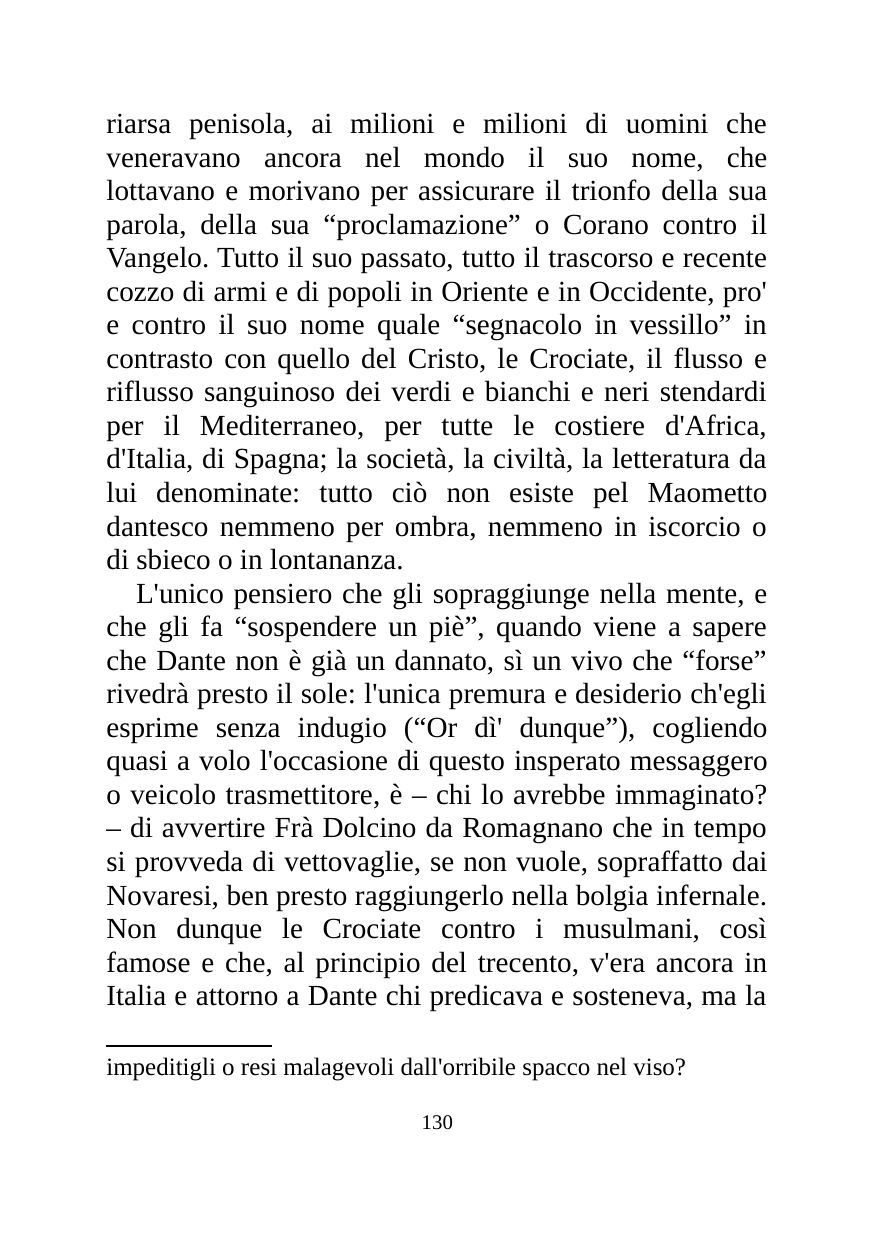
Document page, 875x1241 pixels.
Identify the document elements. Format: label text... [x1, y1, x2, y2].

text L'unico pensiero che gli sopraggiunge nella mente, e che gli fa “sospendere un piè”, quando viene a sapere che Dante non è già un dannato, sì un vivo che “forse” rivedrà presto il sole: l'unica premura e desiderio ch'egli esprime senza indugio (“Or dì' dunque”), cogliendo quasi a volo l'occasione di questo insperato messaggero o veicolo trasmettitore, è – chi lo avrebbe immaginato? – di avvertire Frà Dolcino da Romagnano che in tempo si provveda di vettovaglie, se non vuole, sopraffatto dai Novaresi, ben presto raggiungerlo nella bolgia infernale. Non dunque le Crociate contro i musulmani, così famose e che, al principio del trecento, v'era ancora in Italia e attorno a Dante chi predicava e sosteneva, ma la [106, 576, 768, 1012]
text riarsa penisola, ai milioni e milioni di uomini che veneravano ancora nel mondo il suo nome, che lottavano e morivano per assicurare il trionfo della sua parola, della sua “proclamazione” o Corano contro il Vangelo. Tutto il suo passato, tutto il trascorso e recente cozzo di armi e di popoli in Oriente e in Occidente, pro' e contro il suo nome quale “segnacolo in vessillo” in contrasto con quello del Cristo, le Crociate, il flusso e riflusso sanguinoso dei verdi e bianchi e neri stendardi per il Mediterraneo, per tutte le costiere d'Africa, d'Italia, di Spagna; la società, la civiltà, la letteratura da lui denominate: tutto ciò non esiste pel Maometto dantesco nemmeno per ombra, nemmeno in iscorcio o di sbieco o in lontananza. [106, 106, 768, 576]
text impeditigli o resi malagevoli dall'orribile spacco nel viso? [106, 1052, 768, 1080]
